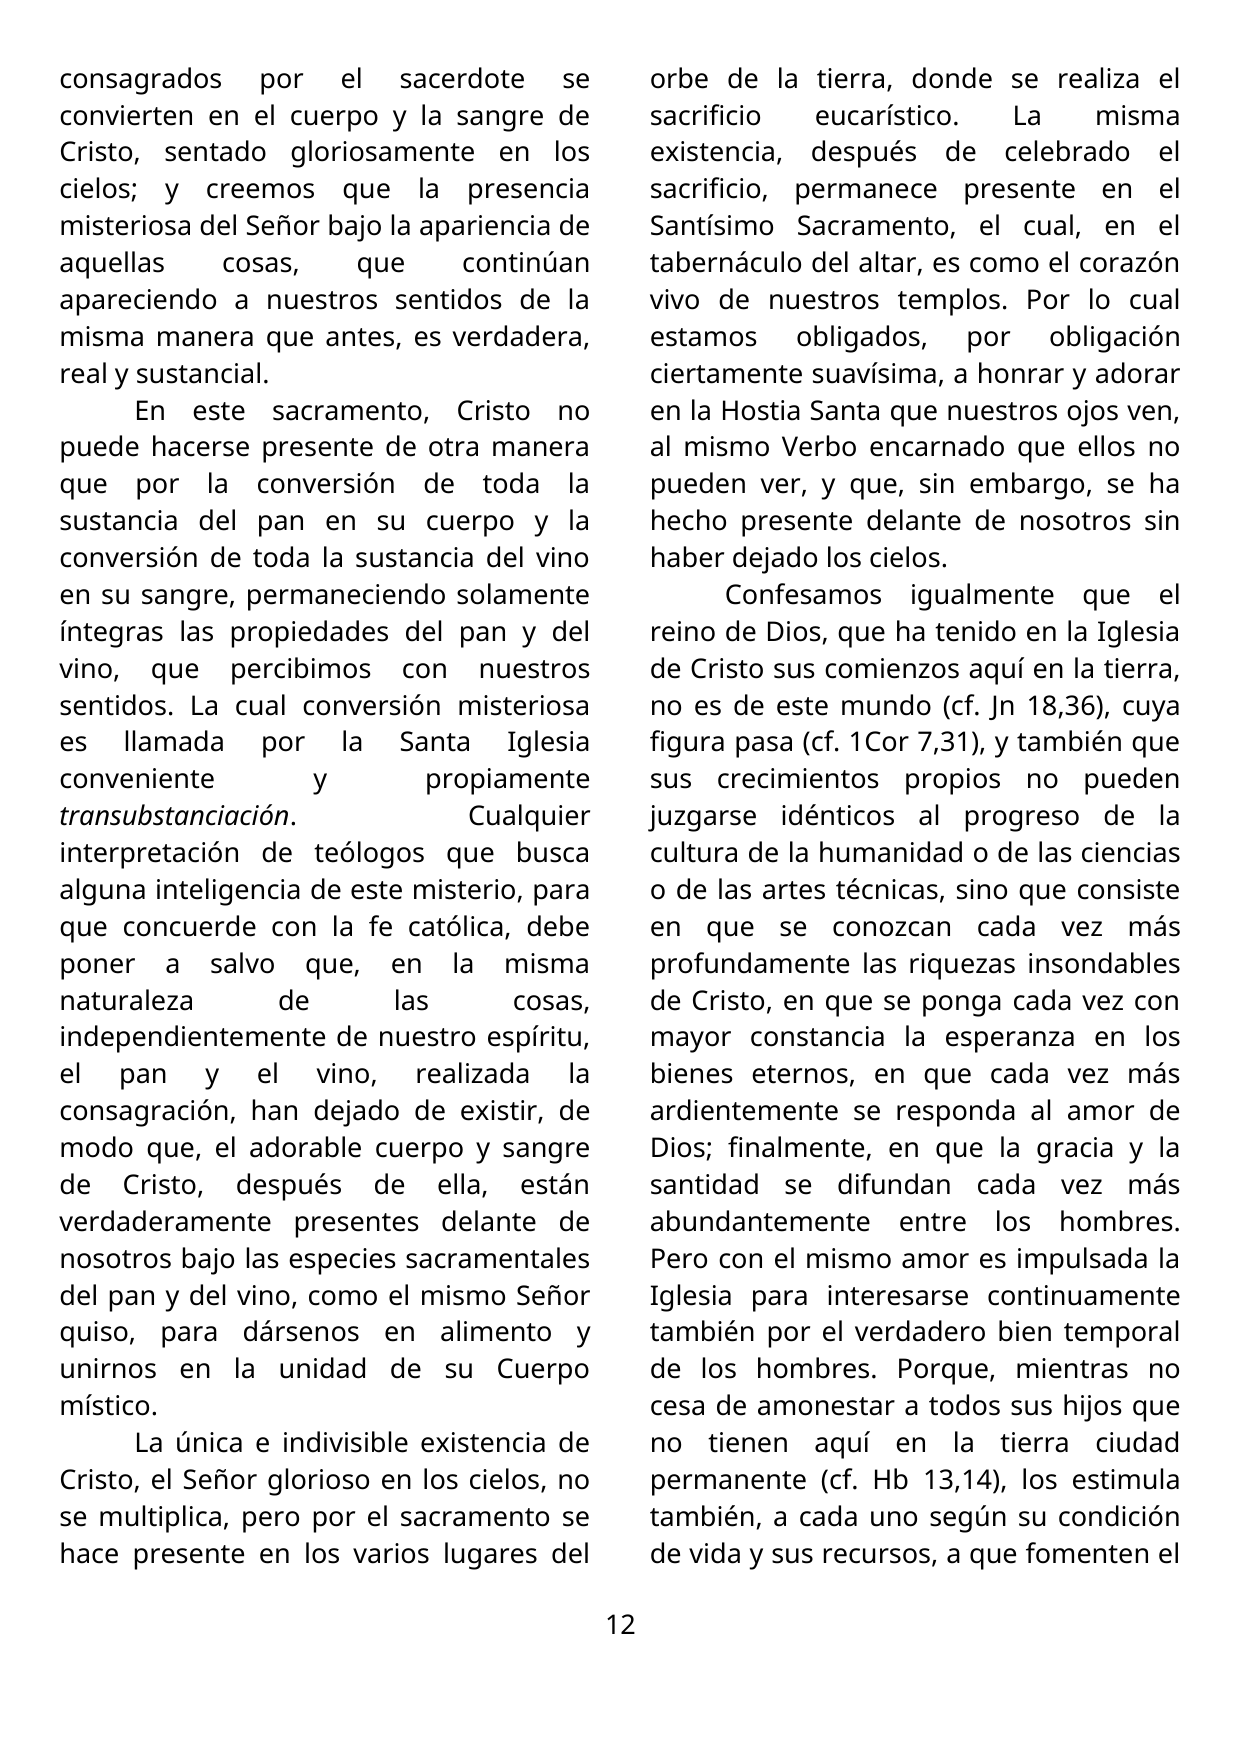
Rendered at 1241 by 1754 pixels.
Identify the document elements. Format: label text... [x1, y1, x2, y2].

subtitle En este sacramento, Cristo no puede hacerse presente de otra manera que por la conversión de toda la sustancia del pan en su cuerpo y la conversión de toda la sustancia del vino en su sangre, permaneciendo solamente íntegras las propiedades del pan y del vino, que percibimos con nuestros sentidos. La cual conversión misteriosa es llamada por la Santa Iglesia conveniente y propiamente transubstanciación. Cualquier interpretación de teólogos que busca alguna inteligencia de este misterio, para que concuerde con la fe católica, debe poner a salvo que, en la misma naturaleza de las cosas, independientemente de nuestro espíritu, el pan y el vino, realizada la consagración, han dejado de existir, de modo que, el adorable cuerpo y sangre de Cristo, después de ella, están verdaderamente presentes delante de nosotros bajo las especies sacramentales del pan y del vino, como el mismo Señor quiso, para dársenos en alimento y unirnos en la unidad de su Cuerpo místico. [59, 391, 591, 1423]
subtitle La única e indivisible existencia de Cristo, el Señor glorioso en los cielos, no se multiplica, pero por el sacramento se hace presente en los varios lugares del [59, 1423, 591, 1571]
subtitle consagrados por el sacerdote se convierten en el cuerpo y la sangre de Cristo, sentado gloriosamente en los cielos; y creemos que la presencia misteriosa del Señor bajo la apariencia de aquellas cosas, que continúan apareciendo a nuestros sentidos de la misma manera que antes, es verdadera, real y sustancial. [59, 59, 591, 391]
subtitle orbe de la tierra, donde se realiza el sacrificio eucarístico. La misma existencia, después de celebrado el sacrificio, permanece presente en el Santísimo Sacramento, el cual, en el tabernáculo del altar, es como el corazón vivo de nuestros templos. Por lo cual estamos obligados, por obligación ciertamente suavísima, a honrar y adorar en la Hostia Santa que nuestros ojos ven, al mismo Verbo encarnado que ellos no pueden ver, y que, sin embargo, se ha hecho presente delante de nosotros sin haber dejado los cielos. [649, 59, 1181, 575]
subtitle Confesamos igualmente que el reino de Dios, que ha tenido en la Iglesia de Cristo sus comienzos aquí en la tierra, no es de este mundo (cf. Jn 18,36), cuya figura pasa (cf. 1Cor 7,31), y también que sus crecimientos propios no pueden juzgarse idénticos al progreso de la cultura de la humanidad o de las ciencias o de las artes técnicas, sino que consiste en que se conozcan cada vez más profundamente las riquezas insondables de Cristo, en que se ponga cada vez con mayor constancia la esperanza en los bienes eternos, en que cada vez más ardientemente se responda al amor de Dios; finalmente, en que la gracia y la santidad se difundan cada vez más abundantemente entre los hombres. Pero con el mismo amor es impulsada la Iglesia para interesarse continuamente también por el verdadero bien temporal de los hombres. Porque, mientras no cesa de amonestar a todos sus hijos que no tienen aquí en la tierra ciudad permanente (cf. Hb 13,14), los estimula también, a cada uno según su condición de vida y sus recursos, a que fomenten el [649, 575, 1181, 1571]
